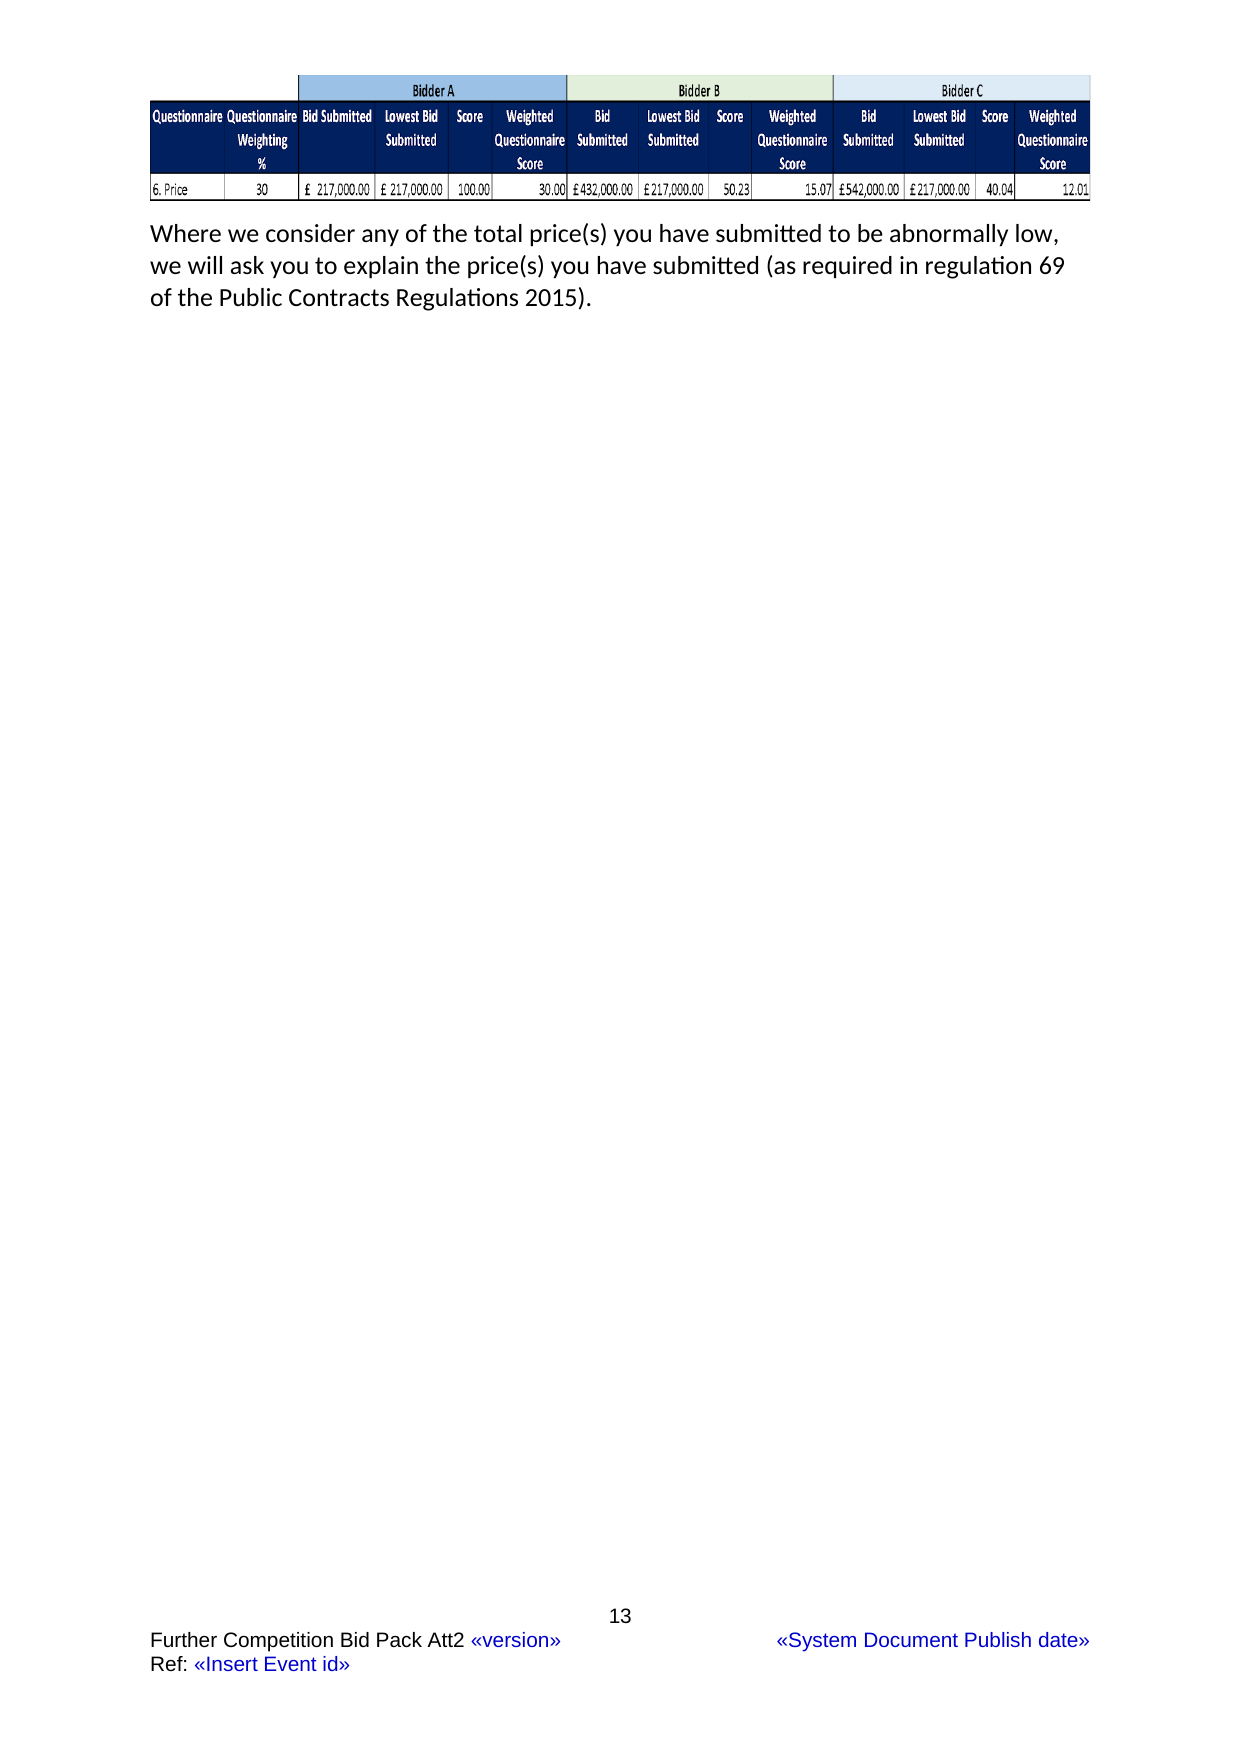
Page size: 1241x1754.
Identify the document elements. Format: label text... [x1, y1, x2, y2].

text Where we consider any of the total price(s) you have submitted to be abnormally low, we will ask you to explain the price(s) you have submitted (as required in regulation 69 of the Public Contracts Regulations 2015). [150, 217, 1090, 313]
picture [150, 75, 1091, 201]
